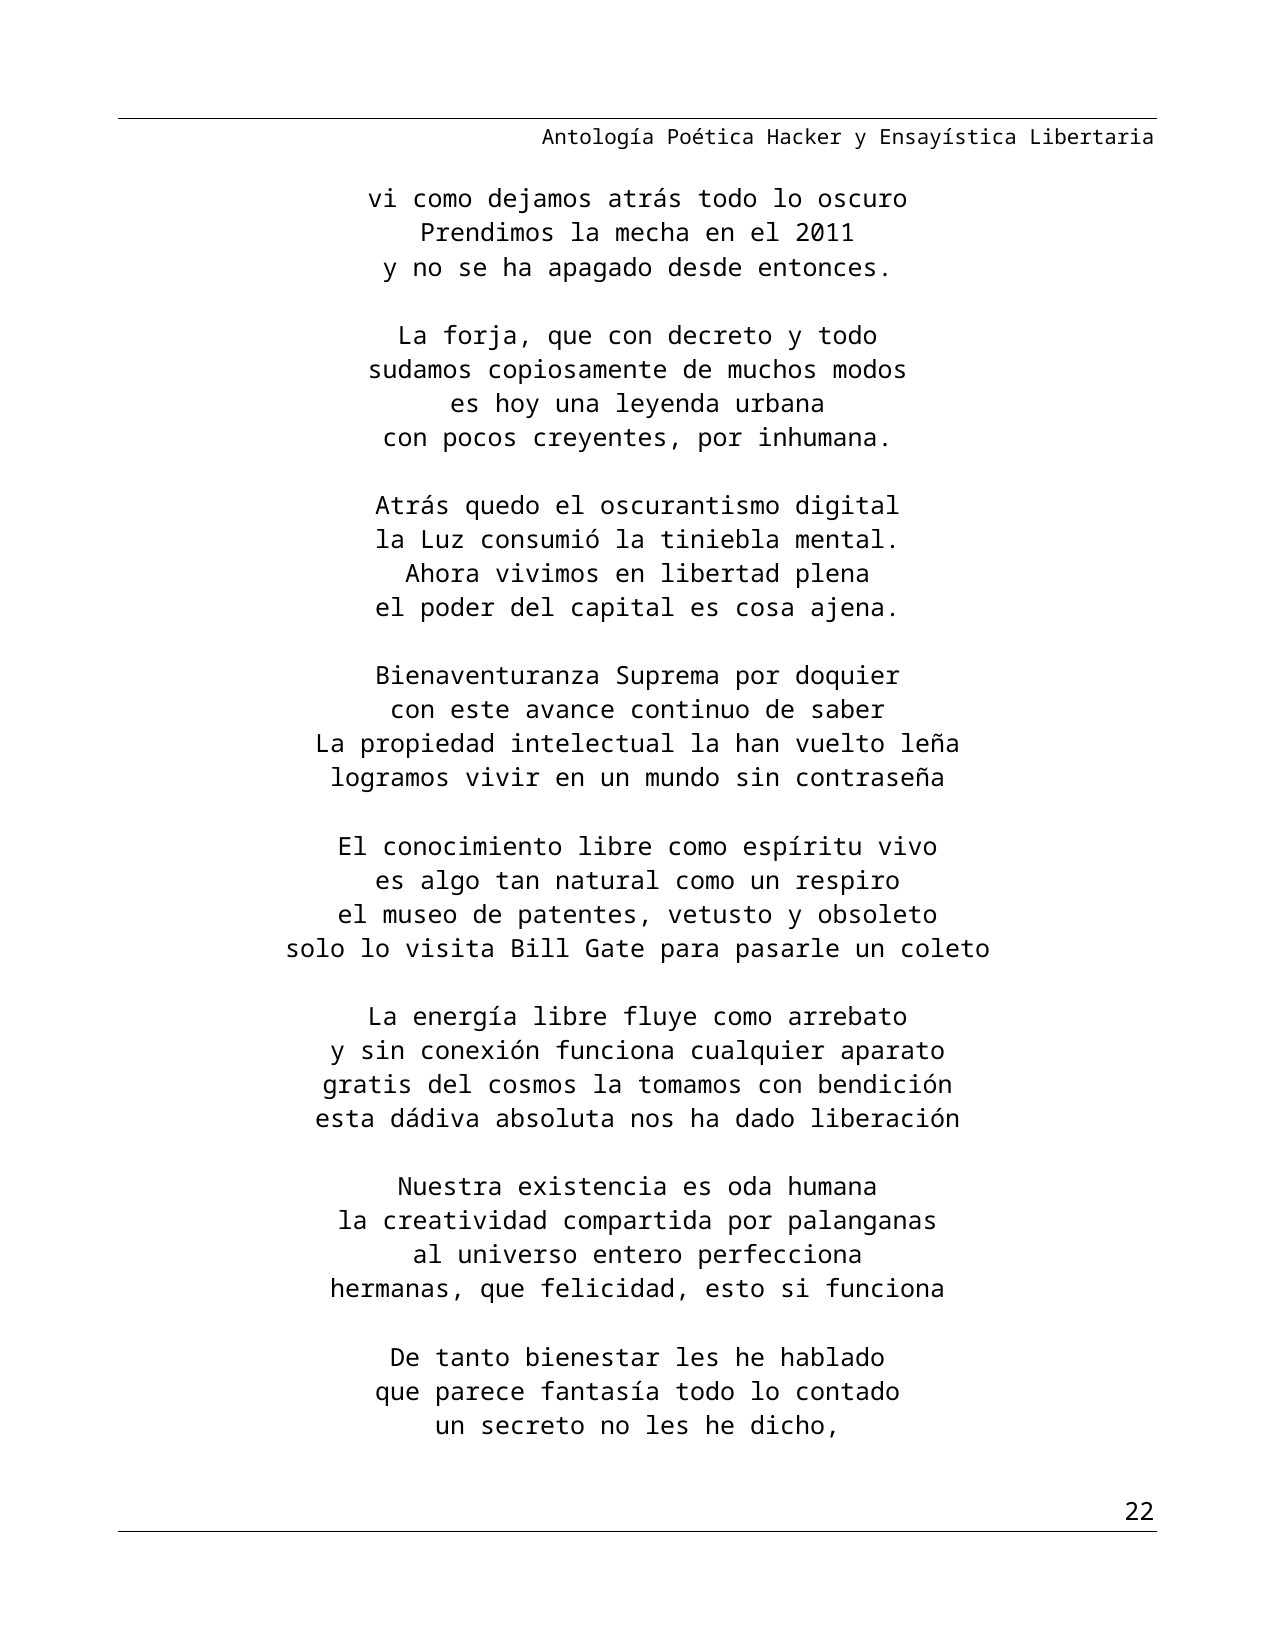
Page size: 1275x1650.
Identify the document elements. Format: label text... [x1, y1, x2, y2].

text y no se ha apagado desde entonces. [121, 249, 1154, 283]
text La propiedad intelectual la han vuelto leña [121, 726, 1154, 760]
text Bienaventuranza Suprema por doquier [121, 658, 1154, 692]
text esta dádiva absoluta nos ha dado liberación [121, 1101, 1154, 1135]
text hermanas, que felicidad, esto si funciona [121, 1271, 1154, 1305]
text La energía libre fluye como arrebato [121, 998, 1154, 1033]
text La forja, que con decreto y todo [121, 317, 1154, 351]
text logramos vivir en un mundo sin contraseña [121, 760, 1154, 794]
text El conocimiento libre como espíritu vivo [121, 828, 1154, 862]
text el poder del capital es cosa ajena. [121, 590, 1154, 624]
text Nuestra existencia es oda humana [121, 1169, 1154, 1203]
text el museo de patentes, vetusto y obsoleto [121, 896, 1154, 930]
text la Luz consumió la tiniebla mental. [121, 522, 1154, 556]
text un secreto no les he dicho, [121, 1407, 1154, 1441]
text gratis del cosmos la tomamos con bendición [121, 1067, 1154, 1101]
text Prendimos la mecha en el 2011 [121, 215, 1154, 249]
text es algo tan natural como un respiro [121, 862, 1154, 896]
text De tanto bienestar les he hablado [121, 1339, 1154, 1373]
text Atrás quedo el oscurantismo digital [121, 488, 1154, 522]
text y sin conexión funciona cualquier aparato [121, 1033, 1154, 1067]
text sudamos copiosamente de muchos modos [121, 351, 1154, 385]
text al universo entero perfecciona [121, 1237, 1154, 1271]
text es hoy una leyenda urbana [121, 385, 1154, 419]
text con pocos creyentes, por inhumana. [121, 419, 1154, 453]
text solo lo visita Bill Gate para pasarle un coleto [121, 930, 1154, 964]
text que parece fantasía todo lo contado [121, 1373, 1154, 1407]
text con este avance continuo de saber [121, 692, 1154, 726]
text la creatividad compartida por palanganas [121, 1203, 1154, 1237]
text Ahora vivimos en libertad plena [121, 556, 1154, 590]
text vi como dejamos atrás todo lo oscuro [121, 181, 1154, 215]
